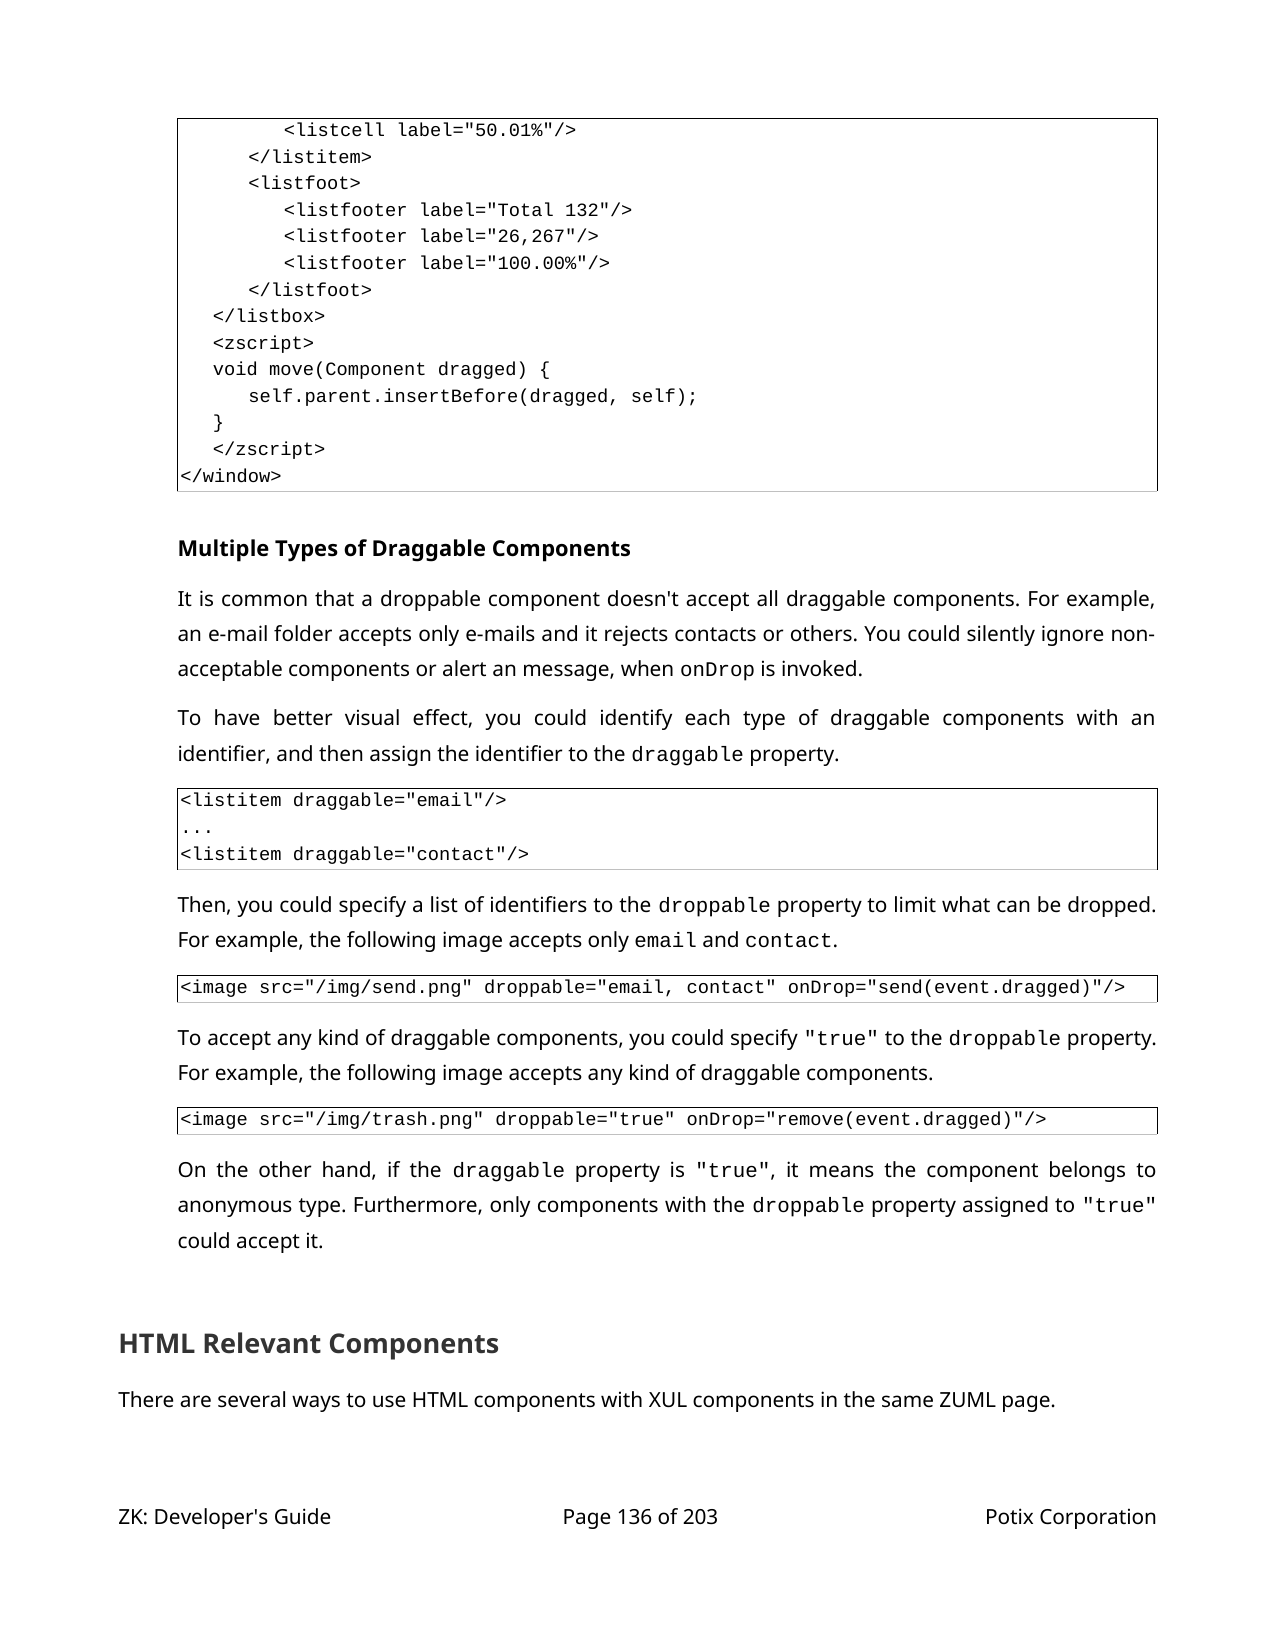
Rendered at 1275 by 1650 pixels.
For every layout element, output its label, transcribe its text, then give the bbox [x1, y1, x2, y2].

text <listitem draggable="contact"/> [178, 842, 1157, 869]
text Then, you could specify a list of identifiers to the droppable property to limit what can be dropped. For example, the following image accepts only email and contact. [177, 890, 1157, 954]
text On the other hand, if the draggable property is "true", it means the component belongs to anonymous type. Furthermore, only components with the droppable property assigned to "true" could accept it. [177, 1155, 1157, 1254]
text <image src="/img/send.png" droppable="email, contact" onDrop="send(event.dragged)"/> [178, 976, 1157, 1002]
text To accept any kind of draggable components, you could specify "true" to the droppable property. For example, the following image accepts any kind of draggable components. [177, 1023, 1157, 1086]
text There are several ways to use HTML components with XUL components in the same ZUML page. [118, 1386, 1157, 1414]
subtitle Multiple Types of Draggable Components [177, 533, 1157, 563]
text It is common that a droppable component doesn't accept all draggable components. For example, an e-mail folder accepts only e-mails and it rejects contacts or others. You could silently ignore non-acceptable components or alert an message, when onDrop is invoked. [177, 584, 1157, 683]
text <image src="/img/trash.png" droppable="true" onDrop="remove(event.dragged)"/> [178, 1108, 1157, 1134]
subtitle HTML Relevant Components [118, 1325, 1157, 1362]
text <listcell label="50.01%"/> </listitem> <listfoot> <listfooter label="Total 132"/> <listfooter label="26,267"/> <listfooter label="100.00%"/> </listfoot> </listbox> <zscript> void move(Component dragged) { self.parent.insertBefore(dragged, self); } </zscript> </window> [178, 119, 1157, 491]
text ... [178, 815, 1157, 839]
text <listitem draggable="email"/> [178, 789, 1157, 812]
text To have better visual effect, you could identify each type of draggable components with an identifier, and then assign the identifier to the draggable property. [177, 703, 1157, 767]
